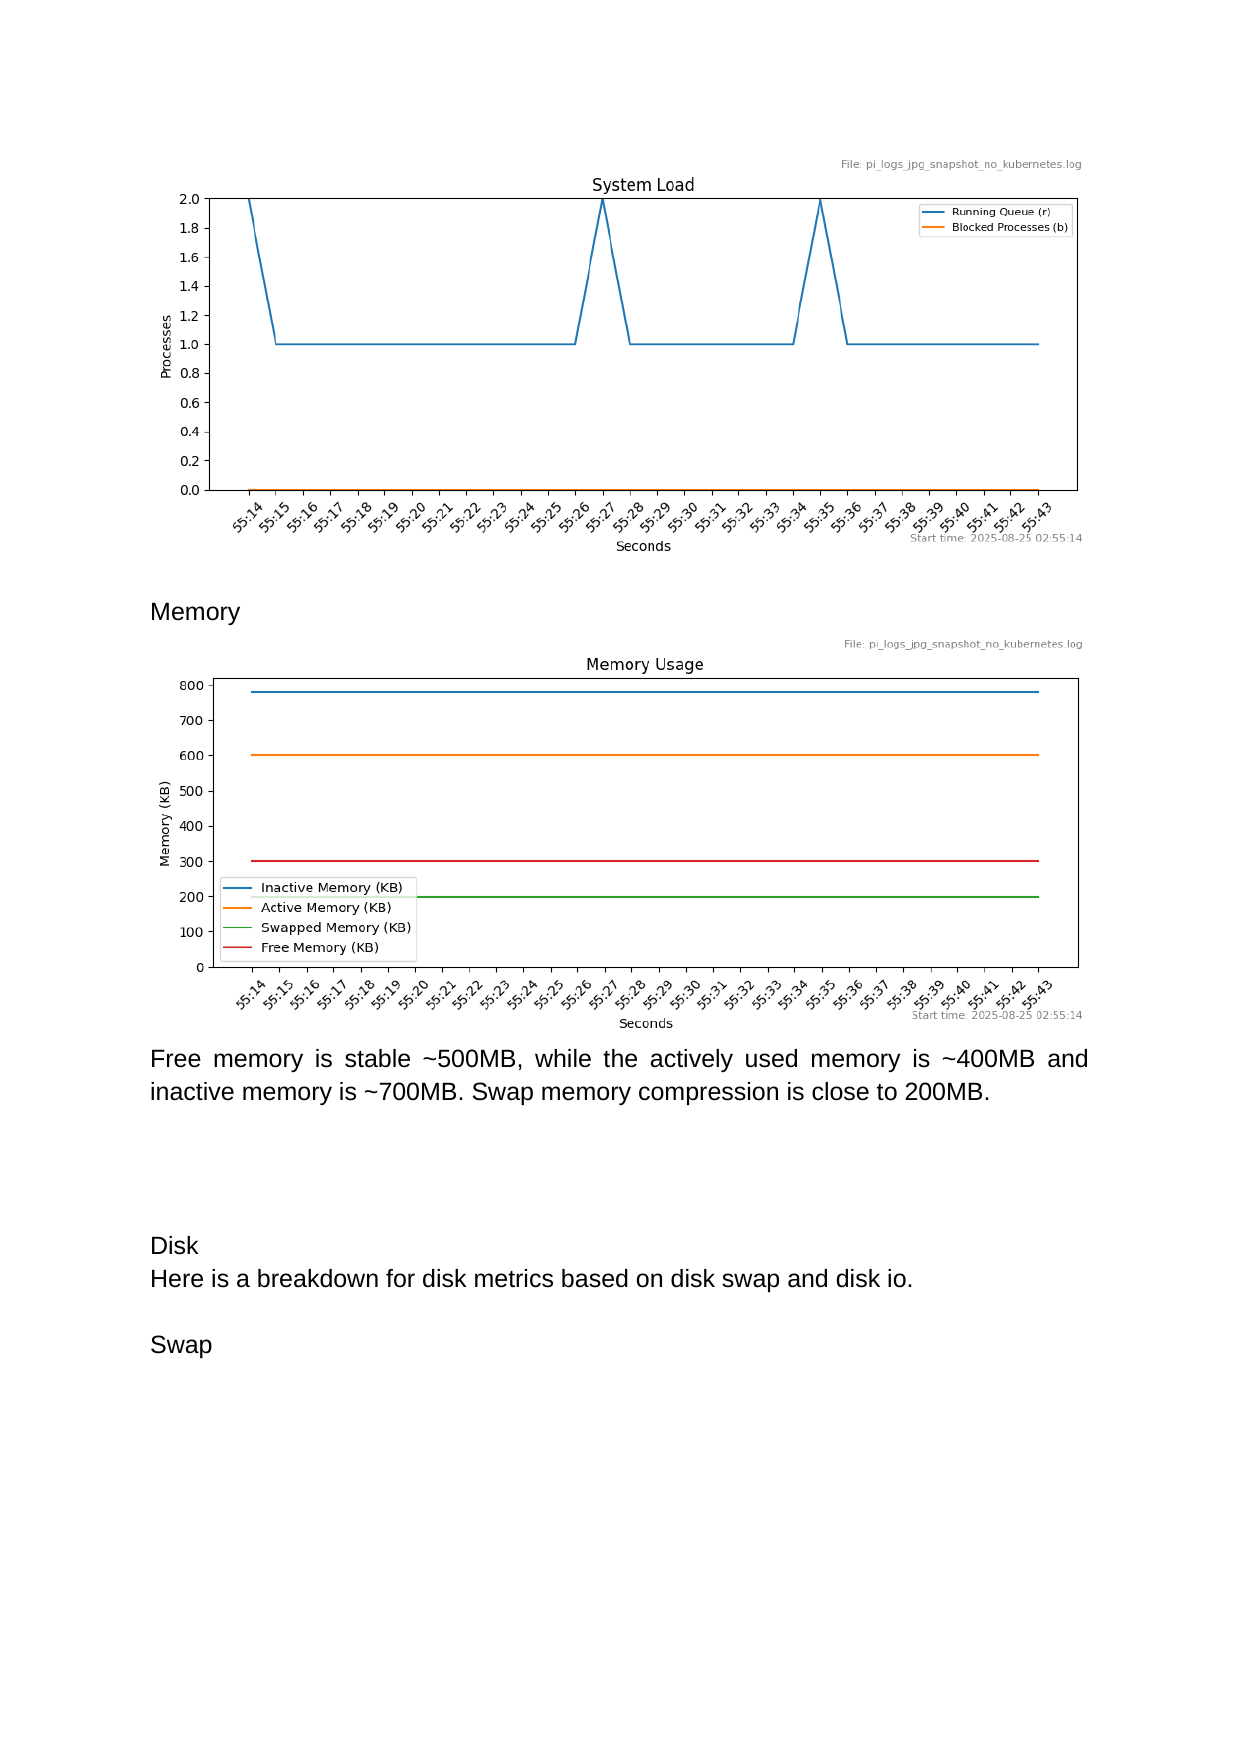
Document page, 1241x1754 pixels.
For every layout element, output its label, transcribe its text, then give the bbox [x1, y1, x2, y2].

picture [150, 629, 1091, 1040]
picture [150, 150, 1091, 563]
text Swap [150, 1330, 1090, 1358]
text Here is a breakdown for disk metrics based on disk swap and disk io. [150, 1264, 1090, 1292]
text Memory [150, 597, 1090, 625]
text Free memory is stable ~500MB, while the actively used memory is ~400MB and inactive memory is ~700MB. Swap memory compression is close to 200MB. [150, 1044, 1090, 1106]
text Disk [150, 1231, 1090, 1259]
